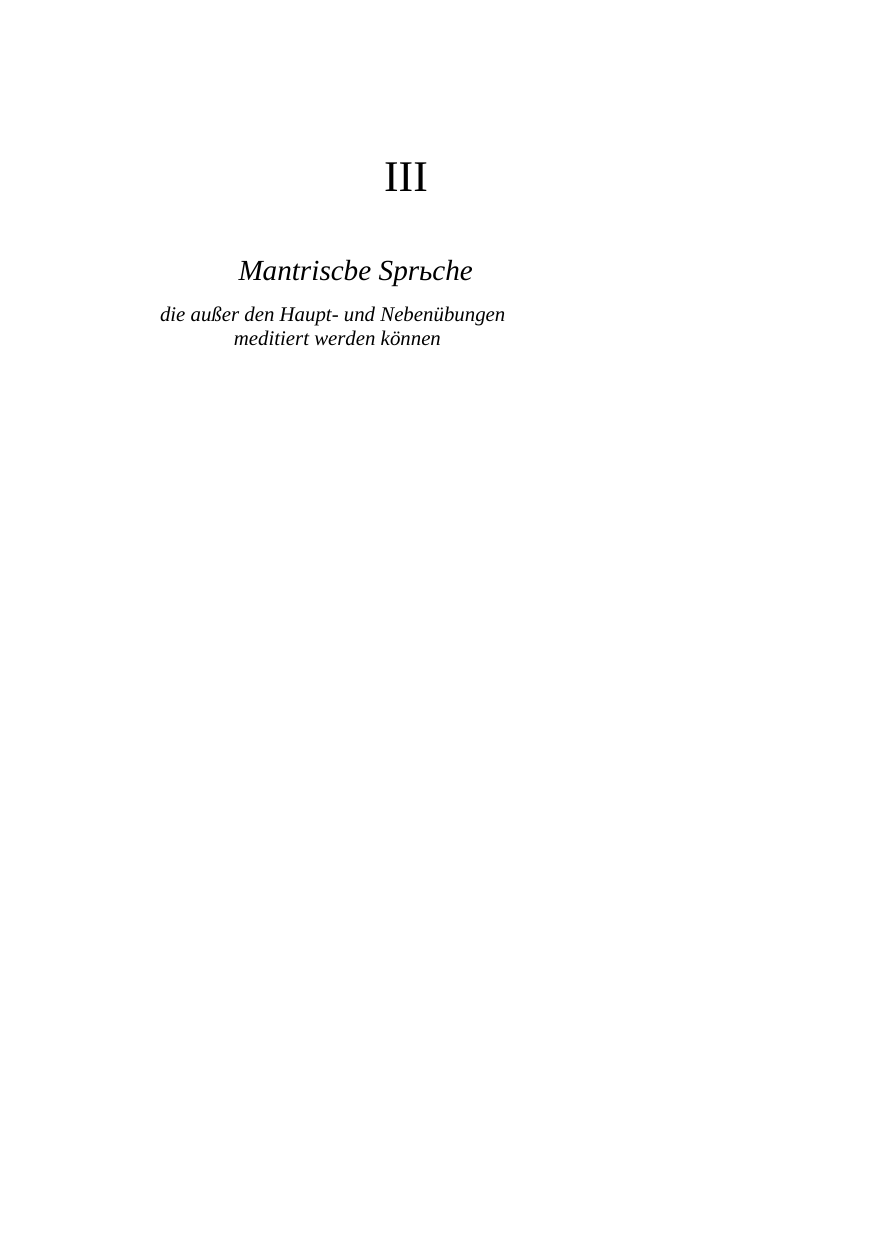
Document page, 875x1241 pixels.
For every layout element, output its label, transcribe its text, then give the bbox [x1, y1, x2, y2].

text die außer den Haupt- und Nebenübungen meditiert werden können [160, 301, 650, 349]
text III [162, 151, 650, 201]
text Mantriscbe Sprьche [238, 253, 650, 287]
